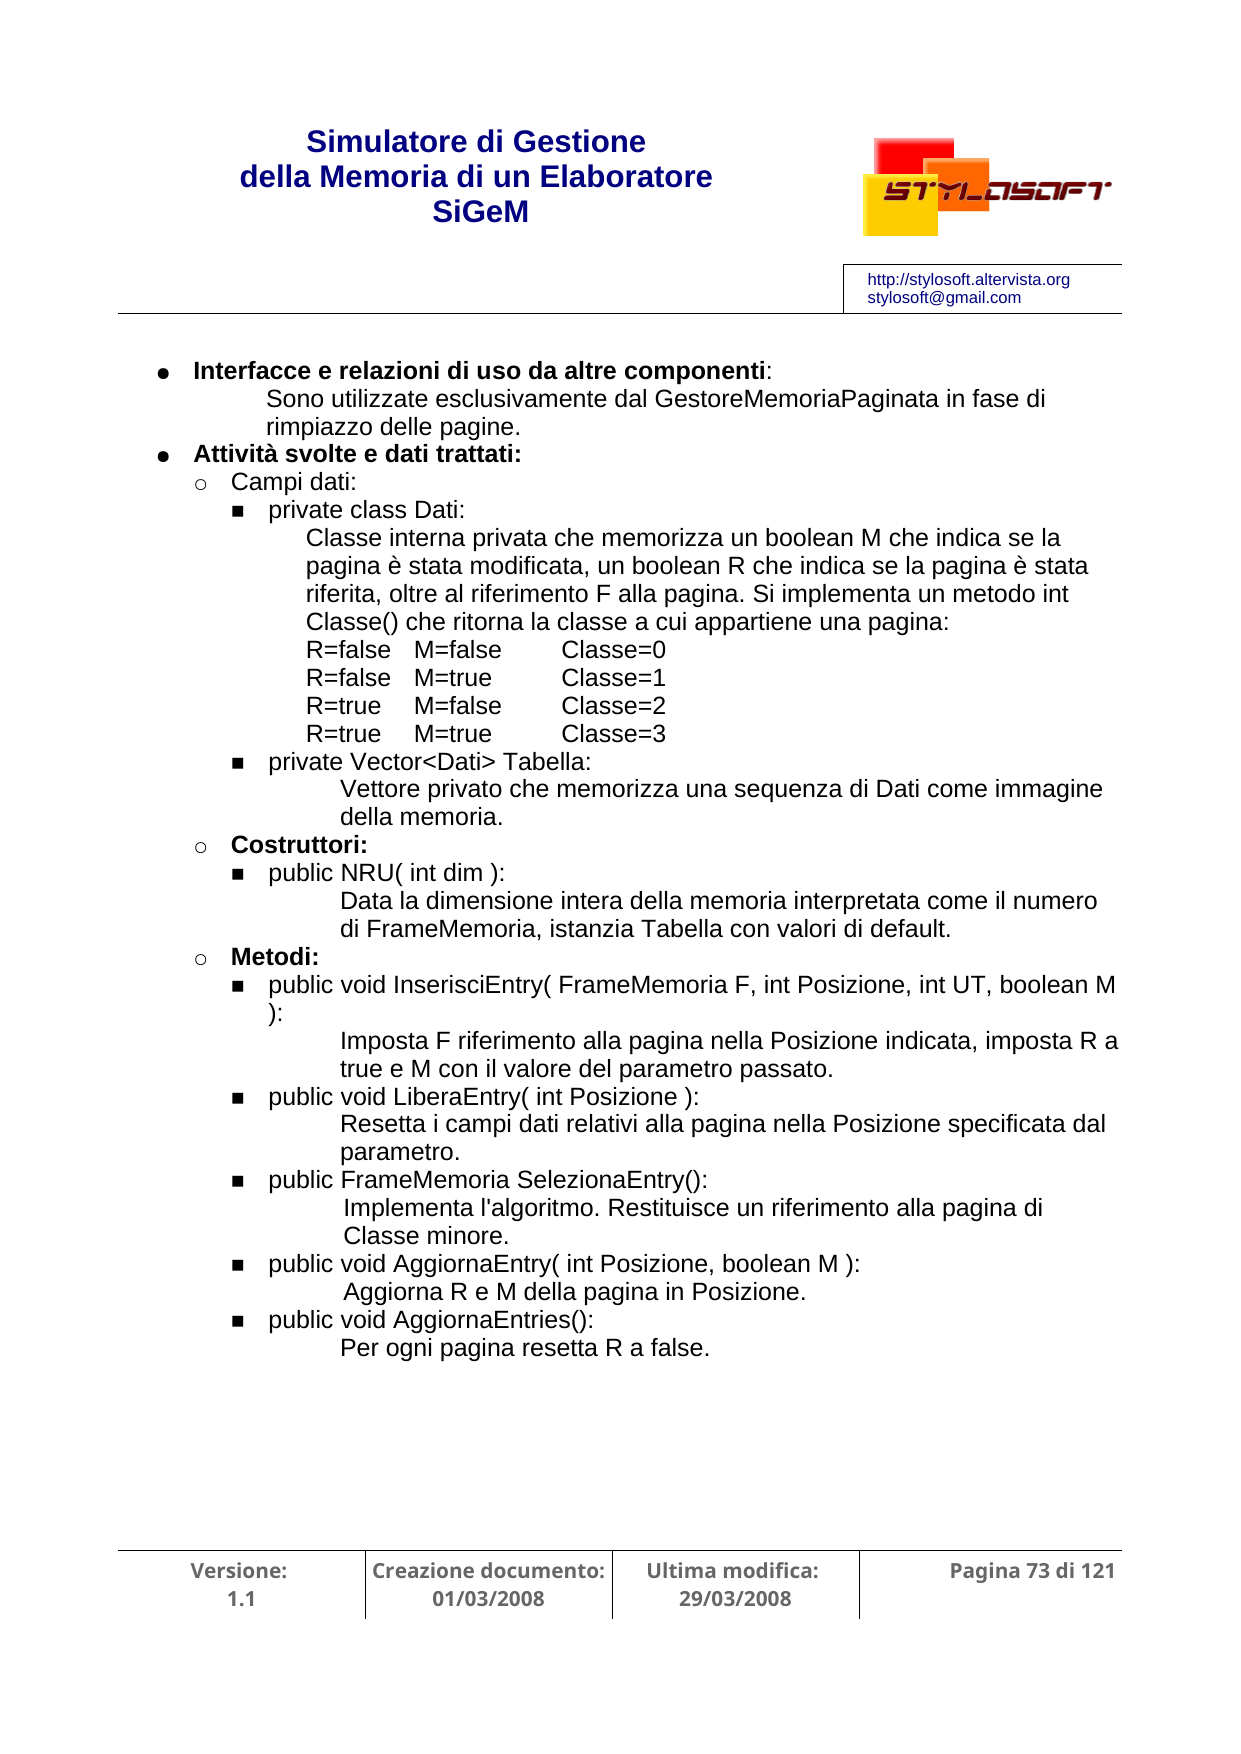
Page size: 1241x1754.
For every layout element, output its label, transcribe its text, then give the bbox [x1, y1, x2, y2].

list R=false M=false Classe=0 [268, 636, 1122, 664]
list public NRU( int dim ): Data la dimensione intera della memoria interpretata come il numero di FrameMemoria, istanzia Tabella con valori di default. [231, 859, 1122, 943]
list public void AggiornaEntry( int Posizione, boolean M ): [231, 1250, 1122, 1278]
list public void AggiornaEntries(): Per ogni pagina resetta R a false. [231, 1306, 1122, 1362]
list Costruttori: [193, 831, 1122, 859]
list R=true M=false Classe=2 [268, 692, 1122, 719]
list Interfacce e relazioni di uso da altre componenti: Sono utilizzate esclusivamente dal GestoreMemoriaPaginata in fase di rimpiazzo delle pagine. [156, 357, 1122, 440]
list R=false M=true Classe=1 [268, 664, 1122, 692]
list public void LiberaEntry( int Posizione ): Resetta i campi dati relativi alla pagina nella Posizione specificata dal parametro. [231, 1082, 1122, 1166]
list Aggiorna R e M della pagina in Posizione. [306, 1278, 1122, 1306]
list Campi dati: [193, 468, 1122, 496]
list private Vector<Dati> Tabella: Vettore privato che memorizza una sequenza di Dati come immagine della memoria. [231, 747, 1122, 831]
picture [848, 123, 1117, 247]
list public FrameMemoria SelezionaEntry(): [231, 1166, 1122, 1194]
list private class Dati: [231, 496, 1122, 524]
list Classe interna privata che memorizza un boolean M che indica se la pagina è stata modificata, un boolean R che indica se la pagina è stata riferita, oltre al riferimento F alla pagina. Si implementa un metodo int Classe() che ritorna la classe a cui appartiene una pagina: [268, 524, 1122, 636]
list Attività svolte e dati trattati: [156, 440, 1122, 468]
list Metodi: [193, 943, 1122, 971]
list Implementa l'algoritmo. Restituisce un riferimento alla pagina di Classe minore. [306, 1194, 1122, 1250]
list public void InserisciEntry( FrameMemoria F, int Posizione, int UT, boolean M ): Imposta F riferimento alla pagina nella Posizione indicata, imposta R a true e M con il valore del parametro passato. [231, 971, 1122, 1082]
list R=true M=true Classe=3 [268, 719, 1122, 747]
